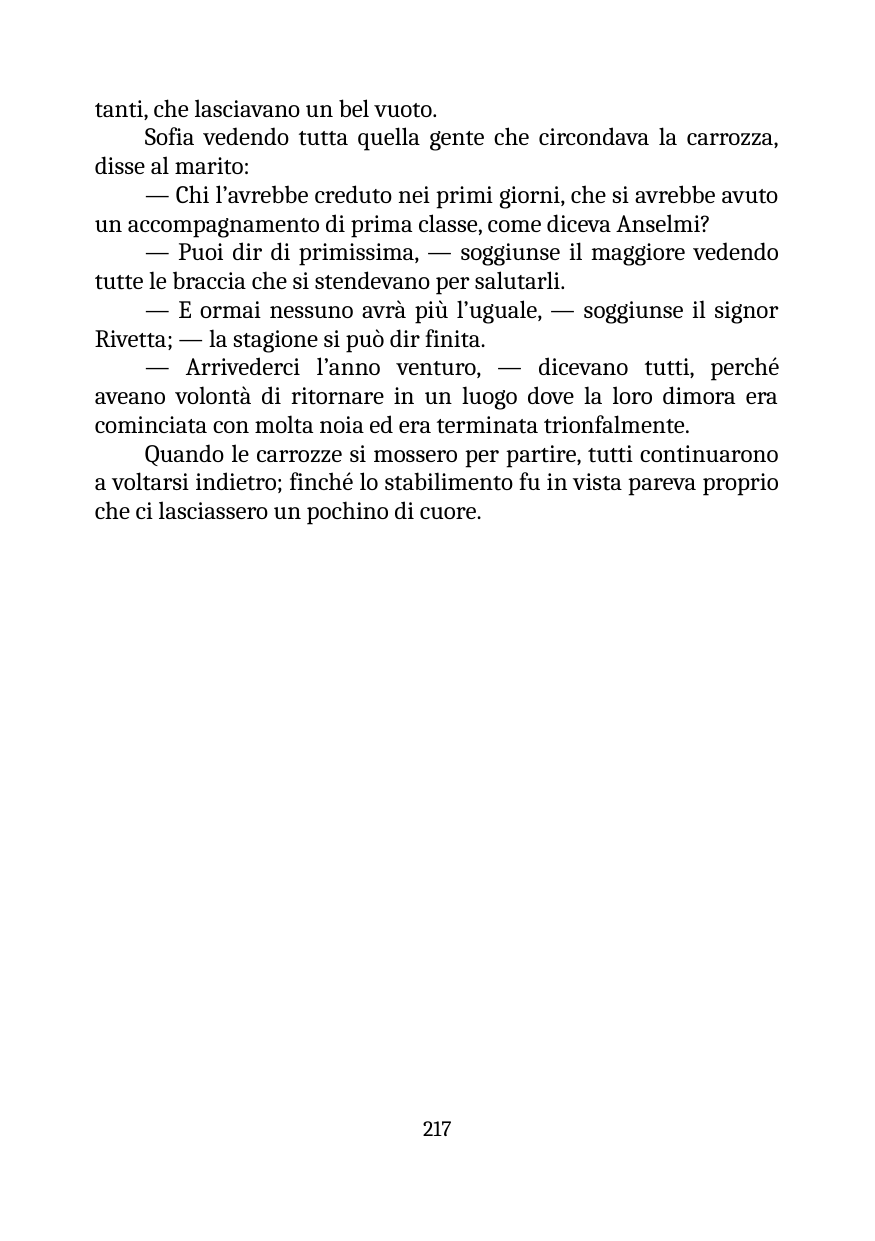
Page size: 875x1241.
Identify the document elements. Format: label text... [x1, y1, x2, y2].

text — Chi l’avrebbe creduto nei primi giorni, che si avrebbe avuto un accompagnamento di prima classe, come diceva Anselmi? [94, 181, 779, 238]
text — E ormai nessuno avrà più l’uguale, — soggiunse il signor Rivetta; — la stagione si può dir finita. [94, 296, 779, 353]
text tanti, che lasciavano un bel vuoto. [94, 94, 779, 123]
text — Arrivederci l’anno venturo, — dicevano tutti, perché aveano volontà di ritornare in un luogo dove la loro dimora era cominciata con molta noia ed era terminata trionfalmente. [94, 353, 779, 439]
text Sofia vedendo tutta quella gente che circondava la carrozza, disse al marito: [94, 123, 779, 181]
text — Puoi dir di primissima, — soggiunse il maggiore vedendo tutte le braccia che si stendevano per salutarli. [94, 238, 779, 296]
text Quando le carrozze si mossero per partire, tutti continuarono a voltarsi indietro; finché lo stabilimento fu in vista pareva proprio che ci lasciassero un pochino di cuore. [94, 439, 779, 526]
